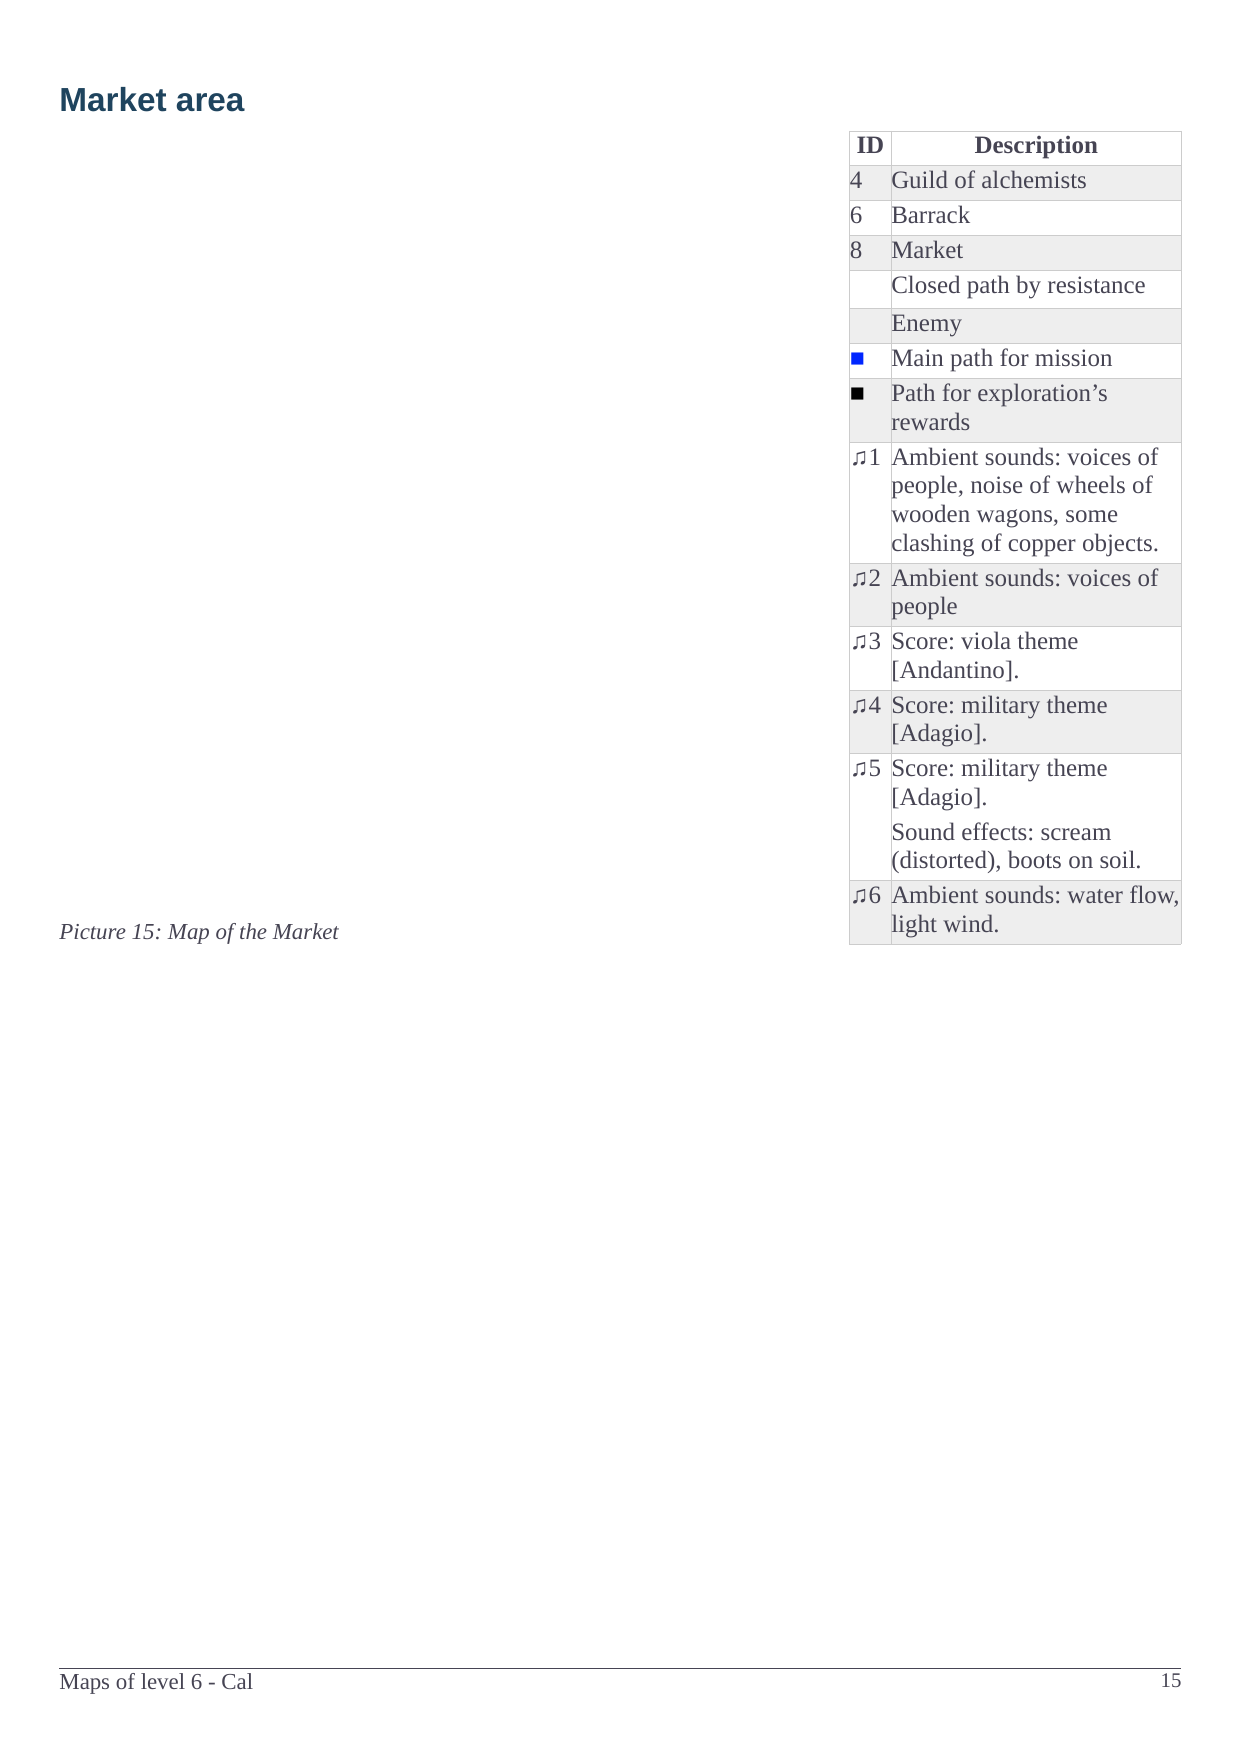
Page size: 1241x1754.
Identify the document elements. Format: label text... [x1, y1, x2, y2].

table_cell Enemy [892, 309, 1181, 343]
table_cell Ambient sounds: water flow, light wind. [892, 881, 1181, 944]
table_cell Path for exploration’s rewards [892, 379, 1181, 442]
table_cell [850, 271, 891, 308]
table_cell Main path for mission [892, 344, 1181, 378]
table_cell ♫3 [850, 627, 891, 690]
table_cell Score: military theme [Adagio]. [892, 691, 1181, 753]
table_header [850, 945, 1181, 992]
table_cell Market [892, 236, 1181, 270]
table_header Description [892, 132, 1181, 165]
table_cell [850, 309, 891, 343]
table_cell Closed path by resistance [892, 271, 1181, 308]
table_cell ■ [850, 379, 891, 442]
table_header ID [850, 132, 891, 165]
table_cell 8 [850, 236, 891, 270]
table_cell Ambient sounds: voices of people [892, 564, 1181, 626]
table_cell Guild of alchemists [892, 166, 1181, 200]
table_header [64, 925, 70, 932]
table_cell Score: military theme [Adagio]. Sound effects: scream (distorted), boots on soil. [892, 754, 1181, 880]
subtitle Market area [59, 80, 1181, 118]
table_cell ♫5 [850, 754, 891, 880]
table_cell ♫2 [850, 564, 891, 626]
table_cell Ambient sounds: voices of people, noise of wheels of wooden wagons, some clashing of copper objects. [892, 443, 1181, 563]
table_cell ♫4 [850, 691, 891, 753]
table_cell Score: viola theme [Andantino]. [892, 627, 1181, 690]
table_cell ♫6 [850, 881, 891, 944]
table_cell 4 [850, 166, 891, 200]
table_cell ♫1 [850, 443, 891, 563]
table_cell ■ [850, 344, 891, 378]
table_cell 6 [850, 201, 891, 235]
table_header [59, 131, 850, 992]
table_cell Barrack [892, 201, 1181, 235]
